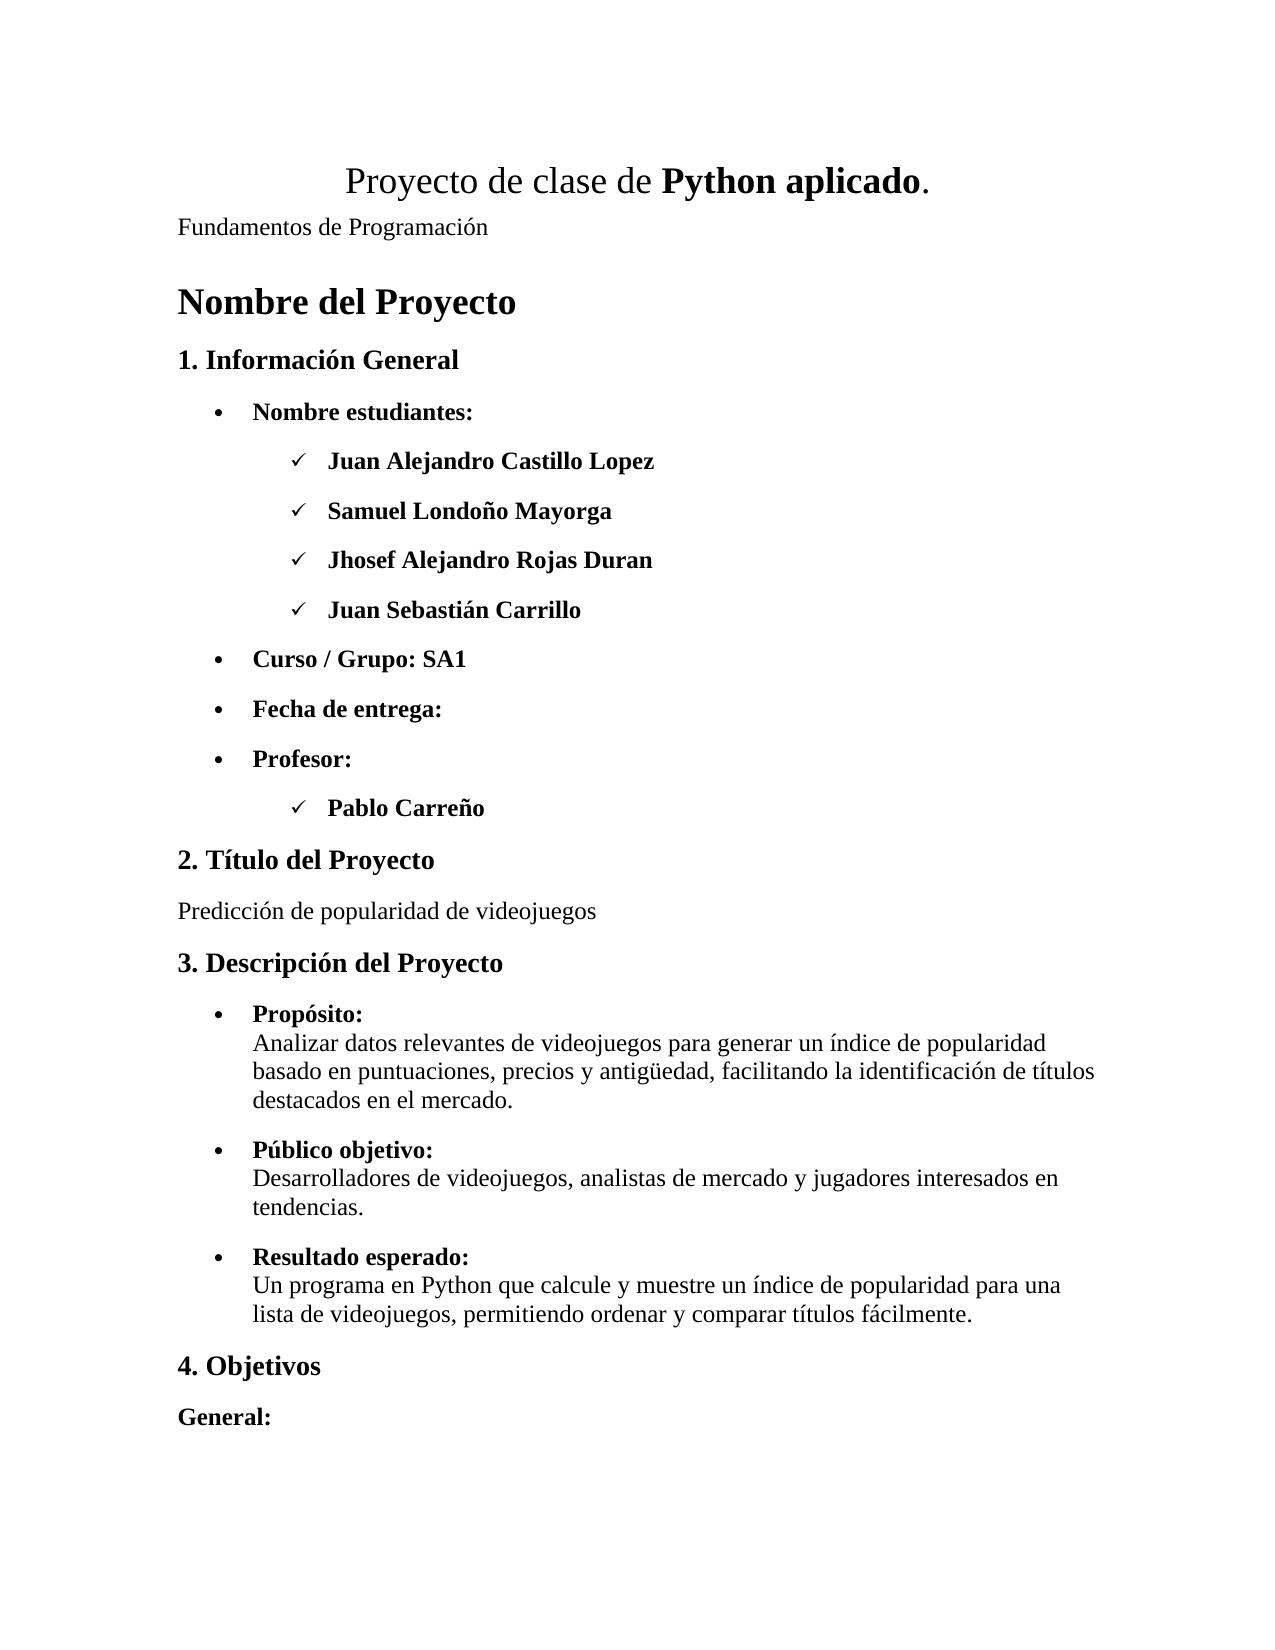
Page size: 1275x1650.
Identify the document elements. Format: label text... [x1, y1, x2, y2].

list Profesor: [215, 744, 1098, 772]
subtitle 1. Información General [177, 343, 1098, 376]
text General: [177, 1402, 1098, 1431]
list Fecha de entrega: [215, 694, 1098, 723]
subtitle Nombre del Proyecto [177, 279, 1098, 323]
subtitle 2. Título del Proyecto [177, 843, 1098, 875]
text Fundamentos de Programación [177, 212, 1098, 240]
list Pablo Carreño [290, 793, 1098, 822]
subtitle Predicción de popularidad de videojuegos [177, 896, 1098, 925]
list Jhosef Alejandro Rojas Duran [290, 545, 1098, 574]
text Proyecto de clase de Python aplicado. [177, 158, 1098, 201]
list Juan Sebastián Carrillo [290, 595, 1098, 624]
list Público objetivo: Desarrolladores de videojuegos, analistas de mercado y jugadores interesados en tendencias. [215, 1135, 1098, 1221]
subtitle 3. Descripción del Proyecto [177, 946, 1098, 978]
list Curso / Grupo: SA1 [215, 644, 1098, 673]
list Samuel Londoño Mayorga [290, 496, 1098, 524]
list Juan Alejandro Castillo Lopez [290, 446, 1098, 475]
list Nombre estudiantes: [215, 397, 1098, 425]
list Resultado esperado: Un programa en Python que calcule y muestre un índice de popularidad para una lista de videojuegos, permitiendo ordenar y comparar títulos fácilmente. [215, 1242, 1098, 1328]
subtitle 4. Objetivos [177, 1349, 1098, 1381]
list Propósito: Analizar datos relevantes de videojuegos para generar un índice de popularidad basado en puntuaciones, precios y antigüedad, facilitando la identificación de títulos destacados en el mercado. [215, 999, 1098, 1114]
